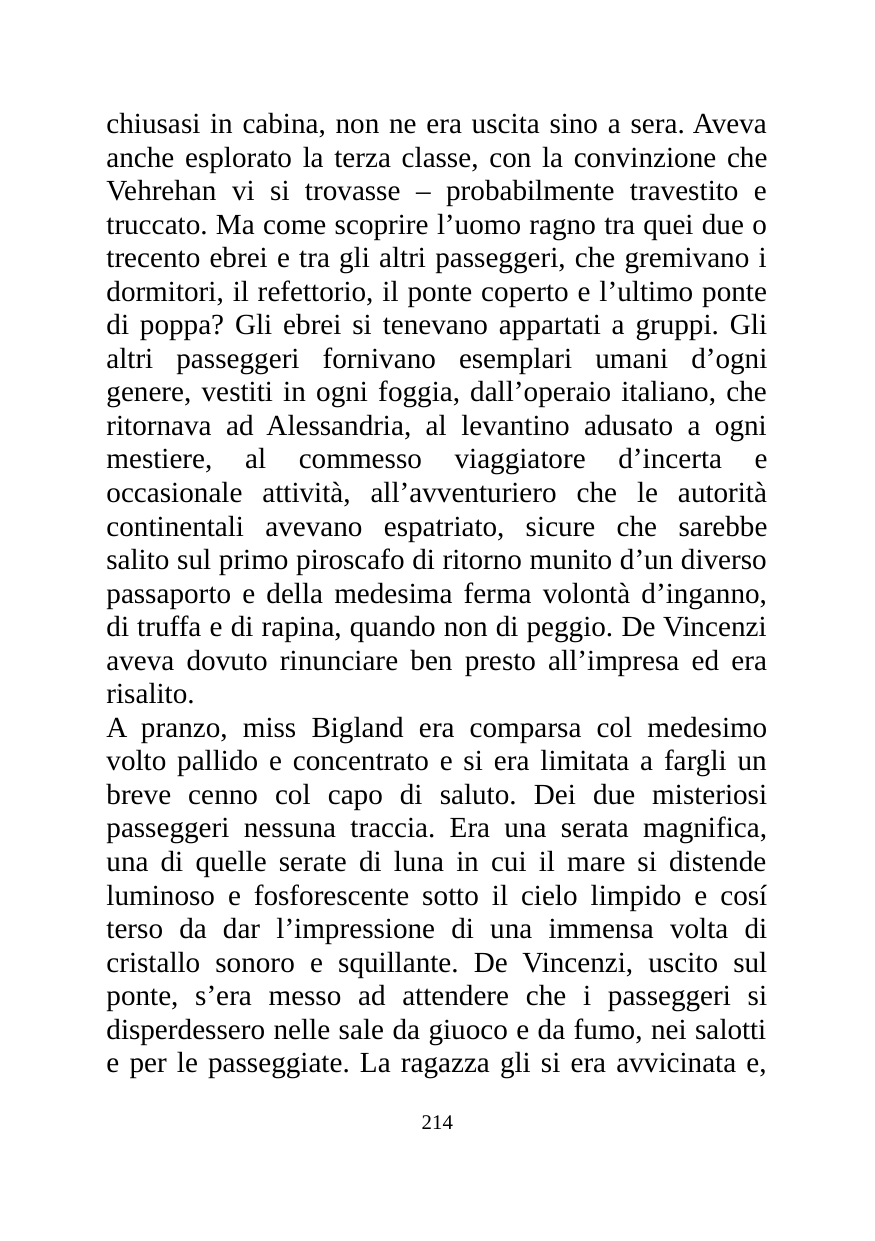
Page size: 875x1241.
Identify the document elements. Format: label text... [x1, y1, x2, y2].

text chiusasi in cabina, non ne era uscita sino a sera. Aveva anche esplorato la terza classe, con la convinzione che Vehrehan vi si trovasse – probabilmente travestito e truccato. Ma come scoprire l’uomo ragno tra quei due o trecento ebrei e tra gli altri passeggeri, che gremivano i dormitori, il refettorio, il ponte coperto e l’ultimo ponte di poppa? Gli ebrei si tenevano appartati a gruppi. Gli altri passeggeri fornivano esemplari umani d’ogni genere, vestiti in ogni foggia, dall’operaio italiano, che ritornava ad Alessandria, al levantino adusato a ogni mestiere, al commesso viaggiatore d’incerta e occasionale attività, all’avventuriero che le autorità continentali avevano espatriato, sicure che sarebbe salito sul primo piroscafo di ritorno munito d’un diverso passaporto e della medesima ferma volontà d’inganno, di truffa e di rapina, quando non di peggio. De Vincenzi aveva dovuto rinunciare ben presto all’impresa ed era risalito. [106, 106, 768, 710]
text A pranzo, miss Bigland era comparsa col medesimo volto pallido e concentrato e si era limitata a fargli un breve cenno col capo di saluto. Dei due misteriosi passeggeri nessuna traccia. Era una serata magnifica, una di quelle serate di luna in cui il mare si distende luminoso e fosforescente sotto il cielo limpido e cosí terso da dar l’impressione di una immensa volta di cristallo sonoro e squillante. De Vincenzi, uscito sul ponte, s’era messo ad attendere che i passeggeri si disperdessero nelle sale da giuoco e da fumo, nei salotti e per le passeggiate. La ragazza gli si era avvicinata e, [106, 710, 768, 1079]
